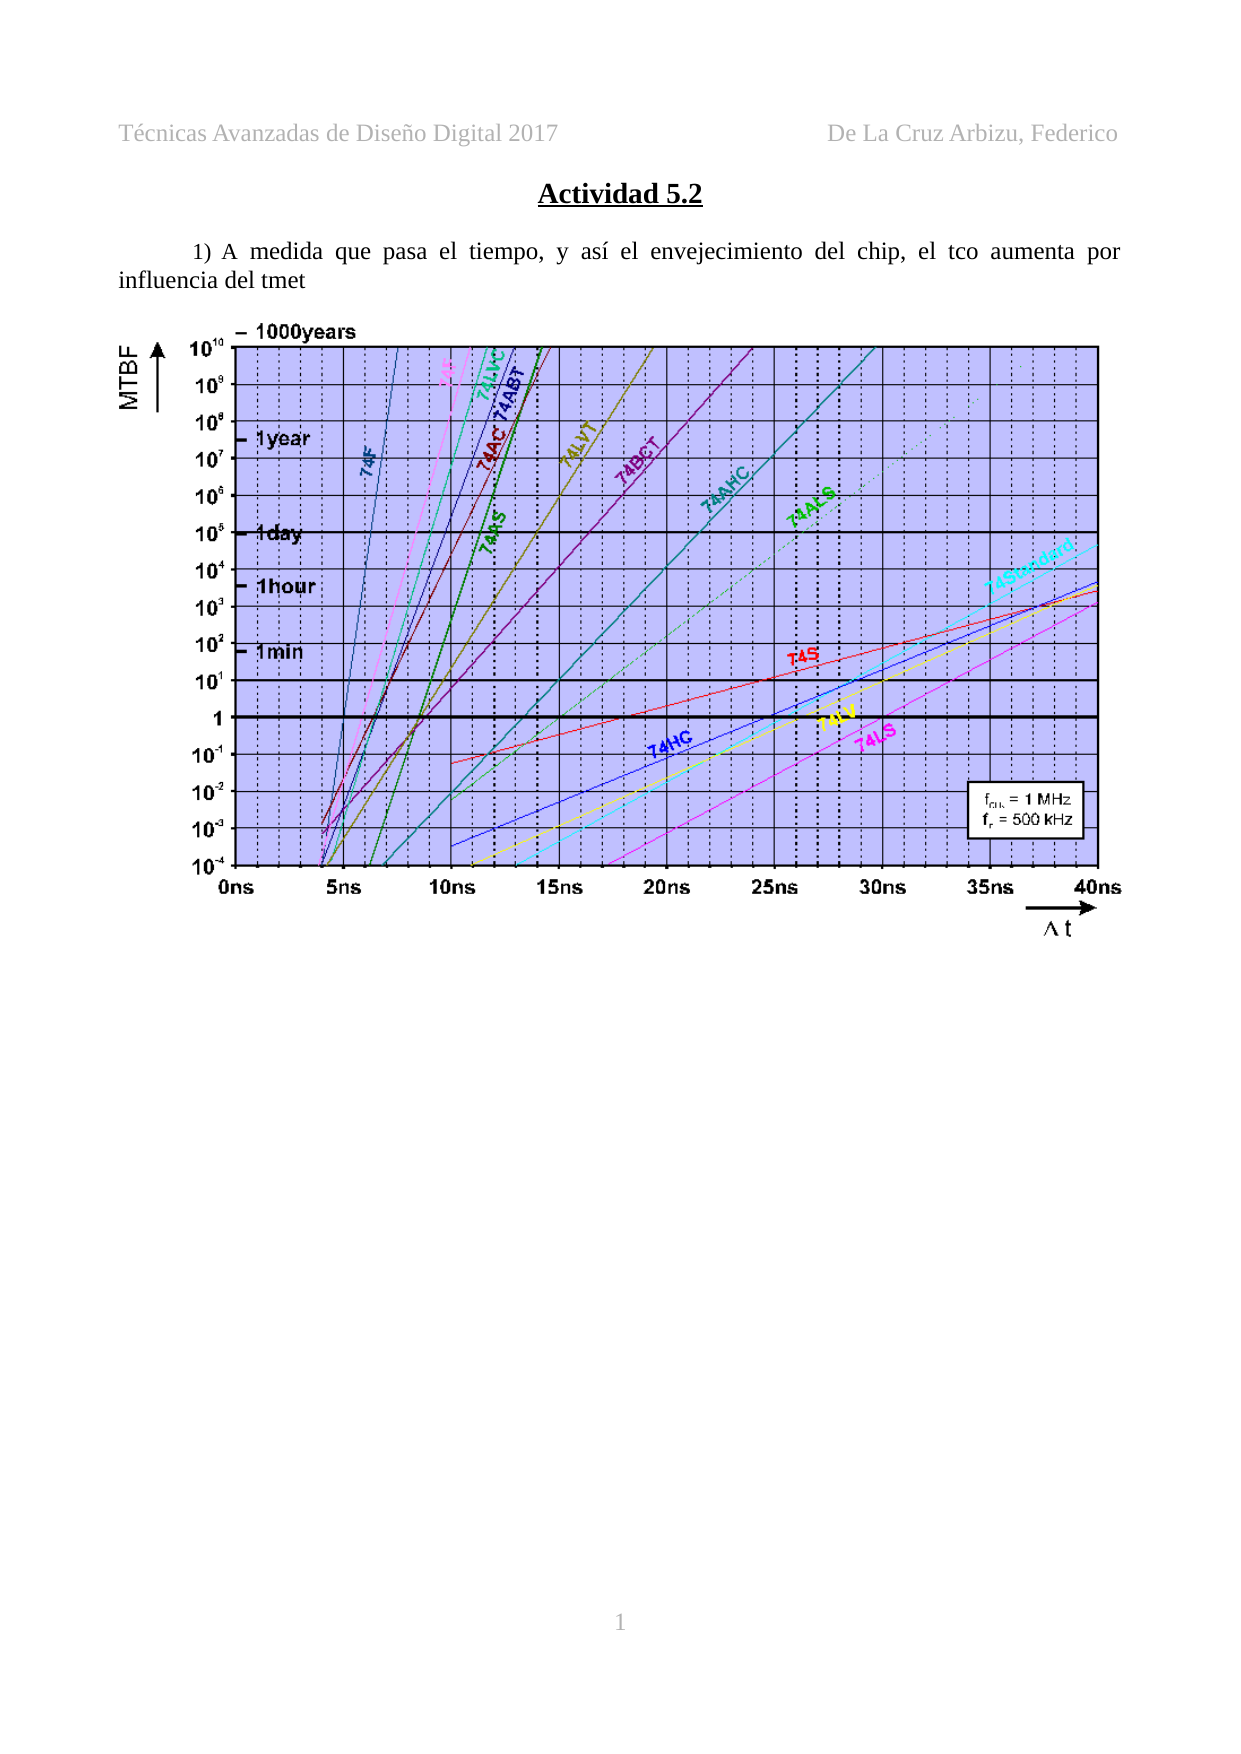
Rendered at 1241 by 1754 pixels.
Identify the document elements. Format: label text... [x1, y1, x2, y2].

picture [118, 322, 1123, 938]
text Actividad 5.2 [118, 176, 1122, 210]
text 1) A medida que pasa el tiempo, y así el envejecimiento del chip, el tco aumenta por influencia del tmet [118, 236, 1122, 294]
